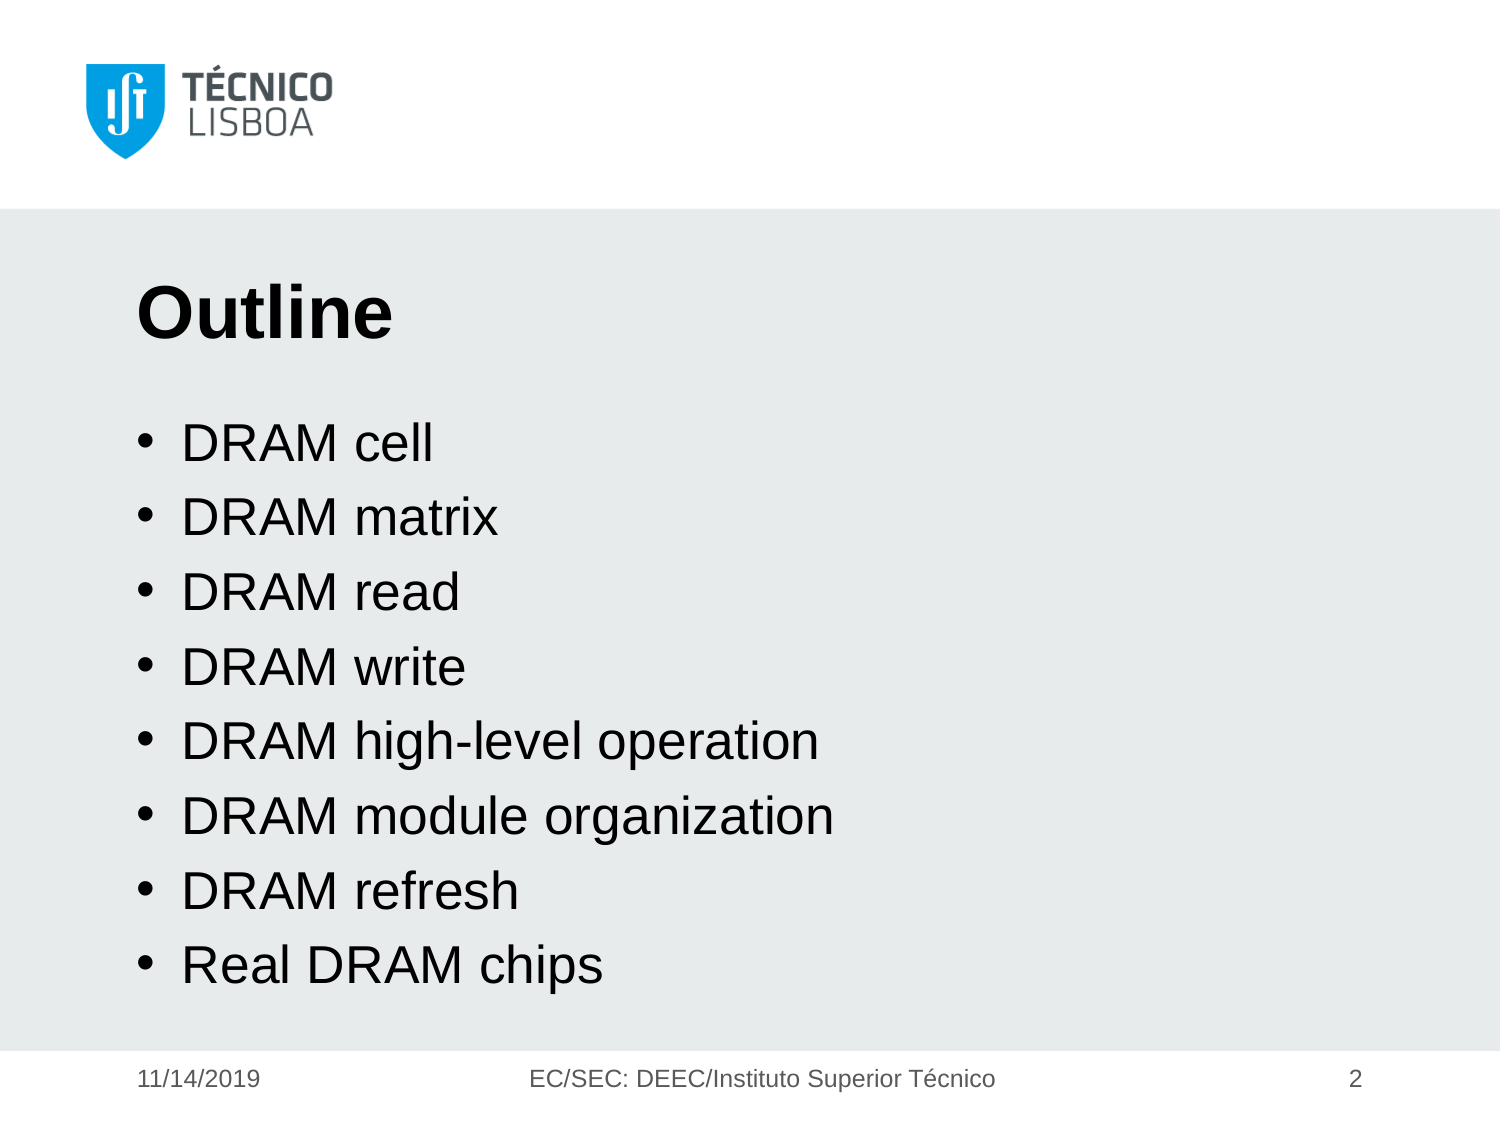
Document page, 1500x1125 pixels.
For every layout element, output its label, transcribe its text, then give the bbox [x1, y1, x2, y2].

picture [0, 0, 1500, 1125]
list DRAM cell DRAM matrix DRAM read DRAM write DRAM high-level operation DRAM module organization DRAM refresh Real DRAM chips [121, 400, 1378, 1005]
slide_number 11/14/2019 [121, 1052, 425, 1103]
footer EC/SEC: DEEC/Instituto Superior Técnico [512, 1052, 1021, 1103]
slide_number [1077, 1052, 1378, 1103]
title Outline [121, 237, 1378, 381]
